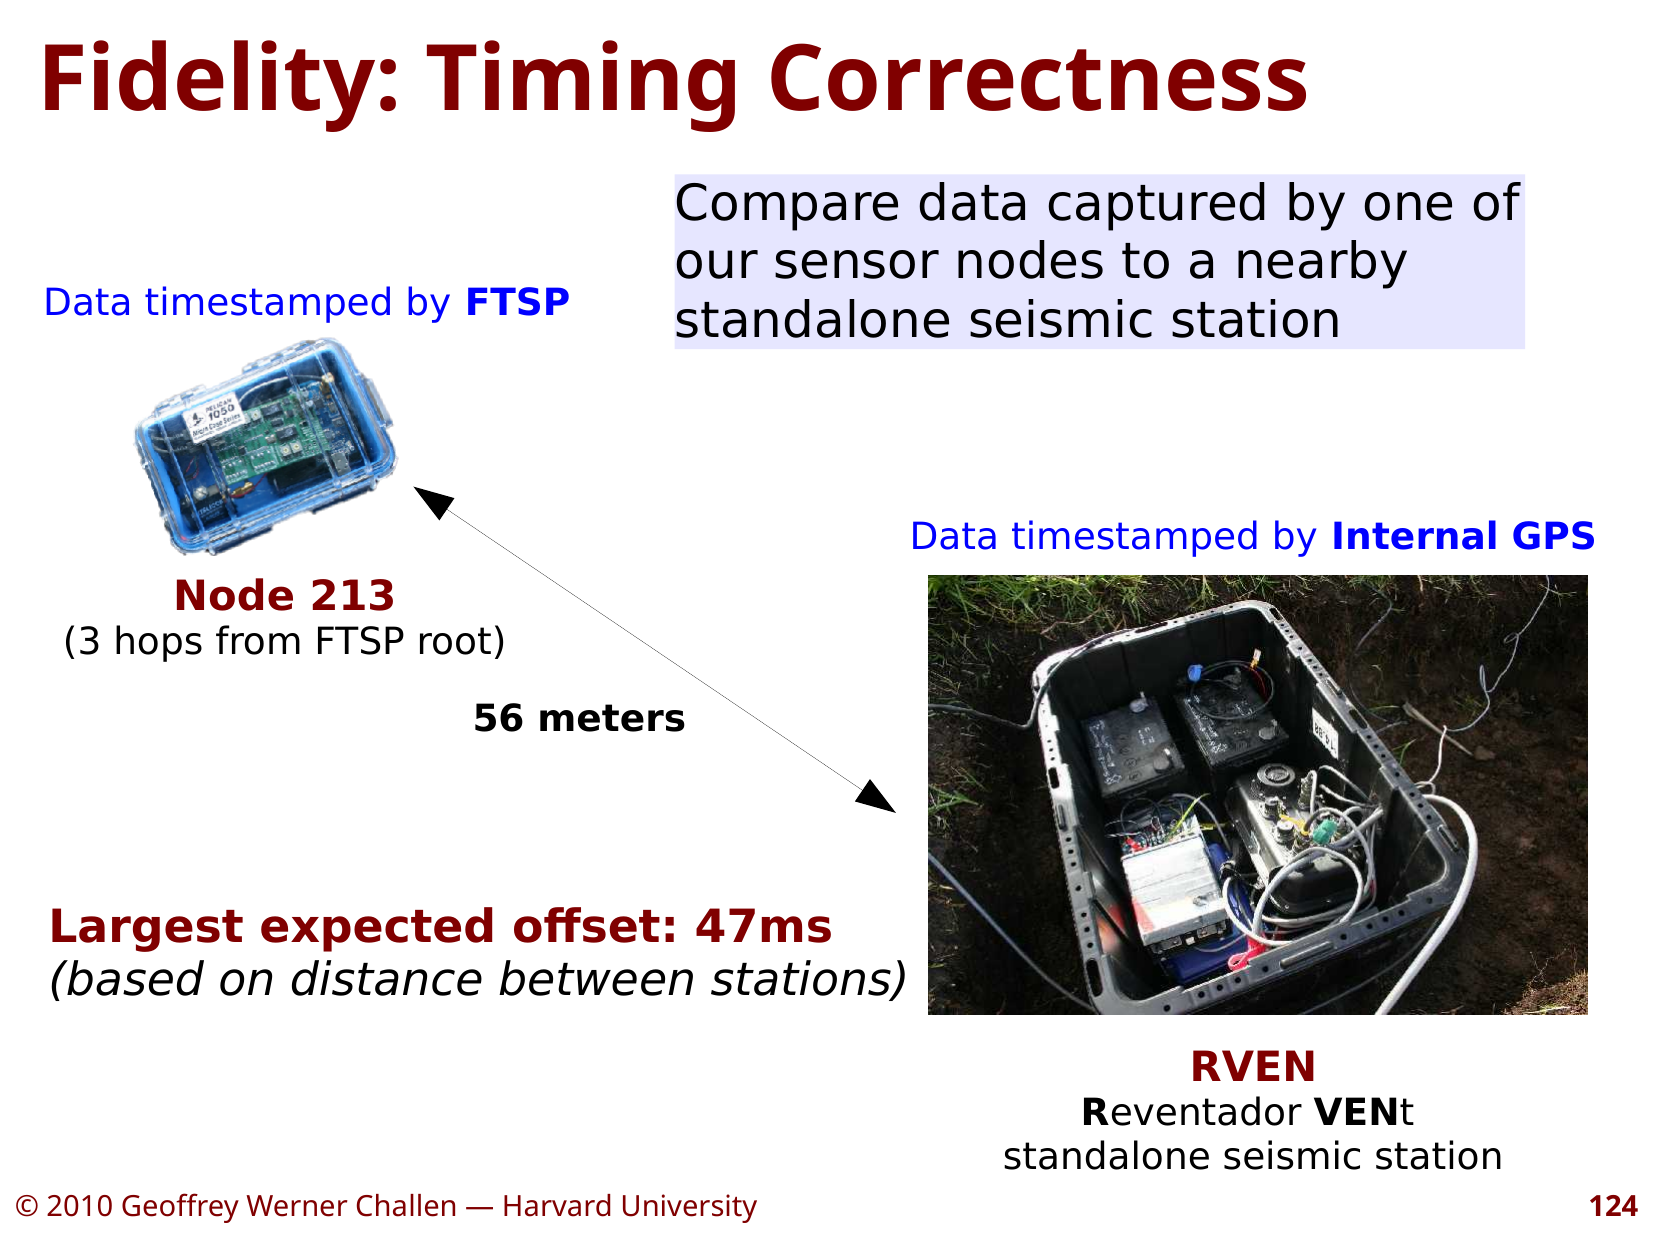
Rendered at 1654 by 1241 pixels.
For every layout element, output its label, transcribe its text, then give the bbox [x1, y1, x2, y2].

text_box RVEN Reventador VENt standalone seismic station [988, 1035, 1541, 1186]
text_box 56 meters [457, 689, 702, 748]
text_box Data timestamped by FTSP [28, 273, 681, 333]
title Fidelity: Timing Correctness [0, 7, 1654, 143]
picture [928, 575, 1588, 1015]
picture [125, 333, 403, 563]
text_box Data timestamped by Internal GPS [894, 507, 1624, 566]
text_box Largest expected offset: 47ms (based on distance between stations) [33, 892, 992, 1014]
text_box Node 213 (3 hops from FTSP root) [48, 564, 541, 672]
list Compare data captured by one of our sensor nodes to a nearby standalone seismic station [674, 174, 1526, 350]
